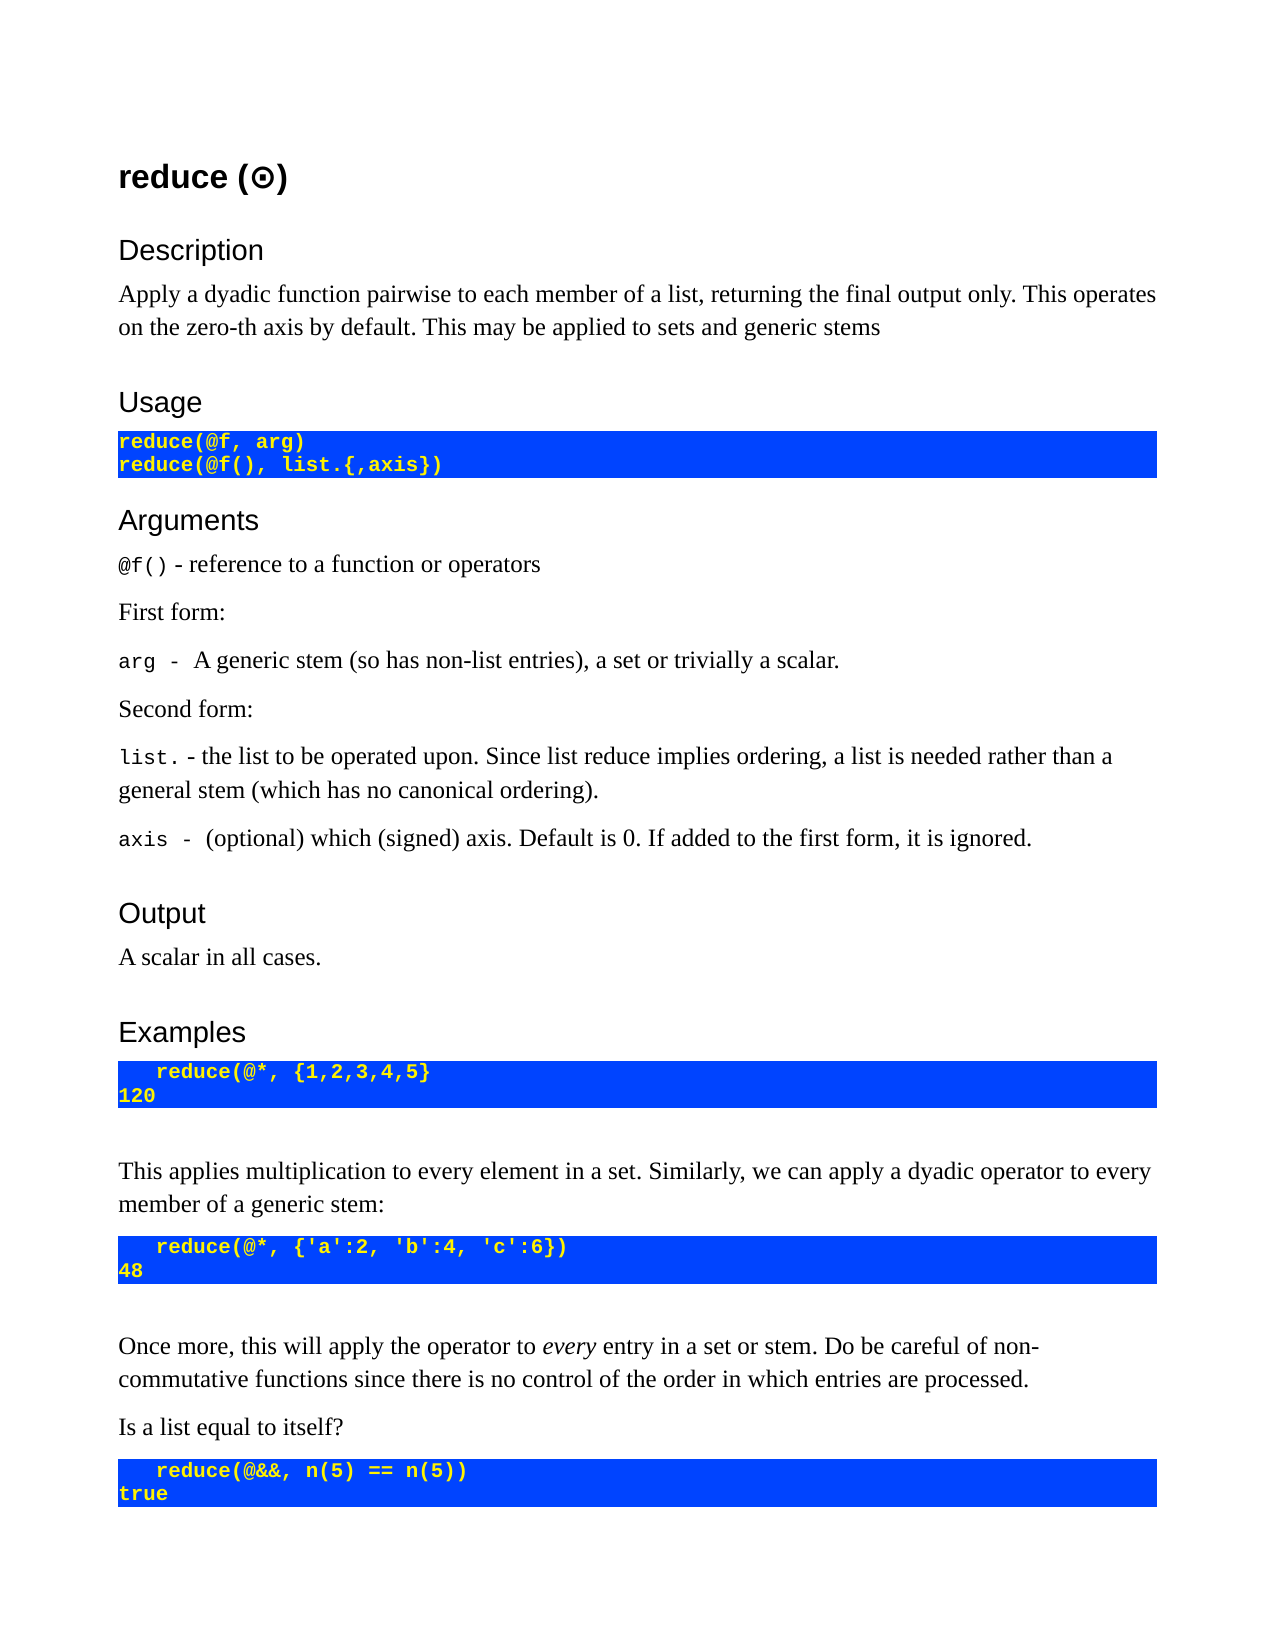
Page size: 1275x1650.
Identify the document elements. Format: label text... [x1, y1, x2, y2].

text Is a list equal to itself? [118, 1412, 1157, 1441]
subtitle Output [118, 896, 1157, 930]
subtitle Usage [118, 384, 1157, 418]
text Apply a dyadic function pairwise to each member of a list, returning the final output only. This operates on the zero-th axis by default. This may be applied to sets and generic stems [118, 279, 1157, 341]
subtitle Examples [118, 1015, 1157, 1048]
text Second form: [118, 694, 1157, 722]
text reduce(@*, {1,2,3,4,5} [118, 1061, 1157, 1084]
text This applies multiplication to every element in a set. Similarly, we can apply a dyadic operator to every member of a generic stem: [118, 1156, 1157, 1218]
text First form: [118, 597, 1157, 626]
text axis - (optional) which (signed) axis. Default is 0. If added to the first form, it is ignored. [118, 823, 1157, 852]
text list. - the list to be operated upon. Since list reduce implies ordering, a list is needed rather than a general stem (which has no canonical ordering). [118, 741, 1157, 804]
text @f() - reference to a function or operators [118, 549, 1157, 578]
text arg - A generic stem (so has non-list entries), a set or trivially a scalar. [118, 645, 1157, 675]
text reduce(@&&, n(5) == n(5)) [118, 1459, 1157, 1483]
subtitle Arguments [118, 503, 1157, 536]
text A scalar in all cases. [118, 942, 1157, 971]
text Once more, this will apply the operator to every entry in a set or stem. Do be careful of non-commutative functions since there is no control of the order in which entries are processed. [118, 1331, 1157, 1393]
text true [118, 1483, 1157, 1507]
text 48 [118, 1260, 1157, 1284]
subtitle Description [118, 233, 1157, 266]
text reduce(@*, {'a':2, 'b':4, 'c':6}) [118, 1236, 1157, 1260]
subtitle reduce (⊙) [118, 118, 1157, 195]
text reduce(@f, arg) [118, 431, 1157, 454]
text 120 [118, 1084, 1157, 1108]
text reduce(@f(), list.{,axis}) [118, 454, 1157, 478]
